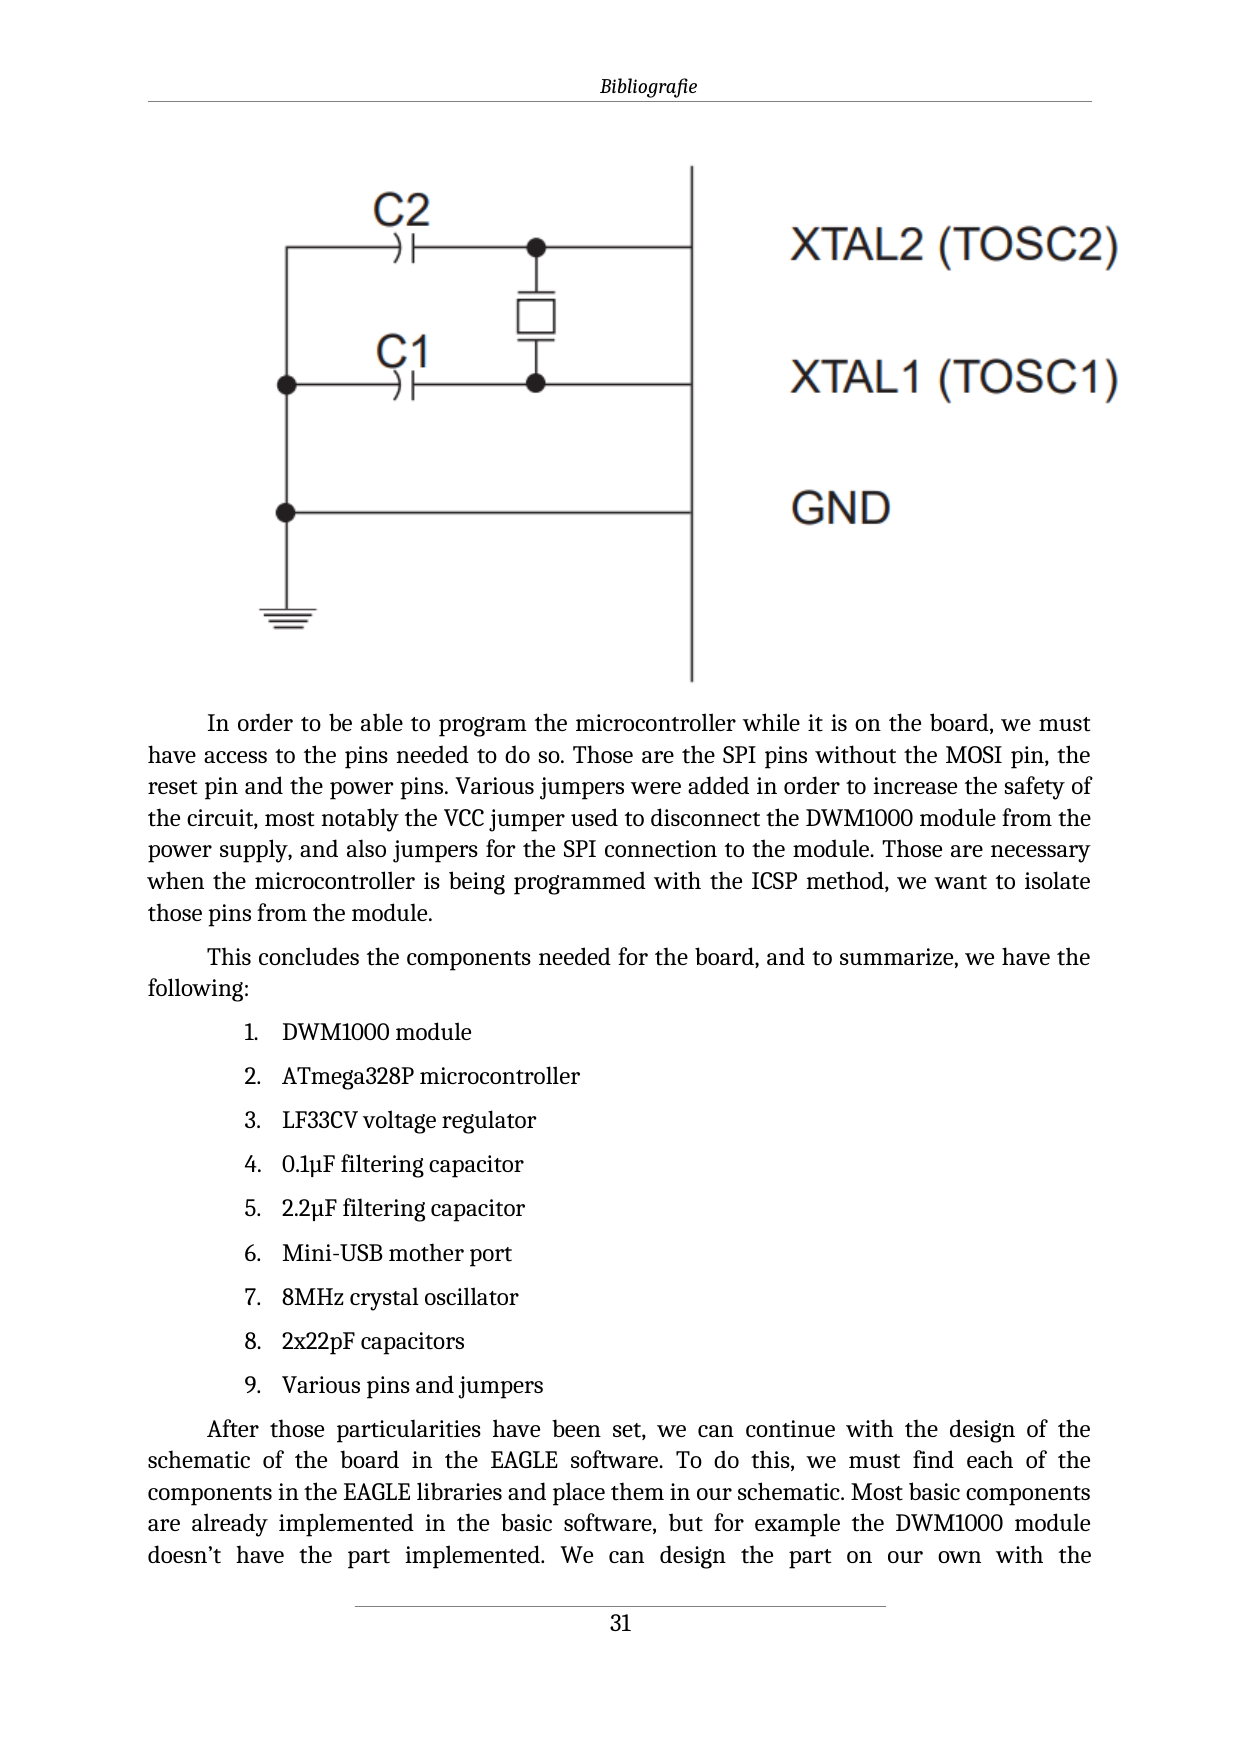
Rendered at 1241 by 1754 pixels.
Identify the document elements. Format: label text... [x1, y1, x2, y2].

list DWM1000 module [244, 1018, 1092, 1047]
list ATmega328P microcontroller [244, 1062, 1092, 1091]
list 8MHz crystal oscillator [244, 1282, 1092, 1311]
picture [206, 147, 1152, 694]
text In order to be able to program the microcontroller while it is on the board, we must have access to the pins needed to do so. Those are the SPI pins without the MOSI pin, the reset pin and the power pins. Various jumpers were added in order to increase the safety of the circuit, most notably the VCC jumper used to disconnect the DWM1000 module from the power supply, and also jumpers for the SPI connection to the module. Those are necessary when the microcontroller is being programmed with the ICSP method, we want to isolate those pins from the module. [148, 709, 1092, 927]
list 2.2µF filtering capacitor [244, 1194, 1092, 1223]
list LF33CV voltage regulator [244, 1106, 1092, 1135]
text This concludes the components needed for the board, and to summarize, we have the following: [148, 942, 1092, 1003]
list 0.1µF filtering capacitor [244, 1150, 1092, 1179]
list Mini-USB mother port [244, 1238, 1092, 1267]
list 2x22pF capacitors [244, 1327, 1092, 1355]
list Various pins and jumpers [244, 1371, 1092, 1399]
text After those particularities have been set, we can continue with the design of the schematic of the board in the EAGLE software. To do this, we must find each of the components in the EAGLE libraries and place them in our schematic. Most basic components are already implemented in the basic software, but for example the DWM1000 module doesn’t have the part implemented. We can design the part on our own with the [148, 1415, 1092, 1570]
